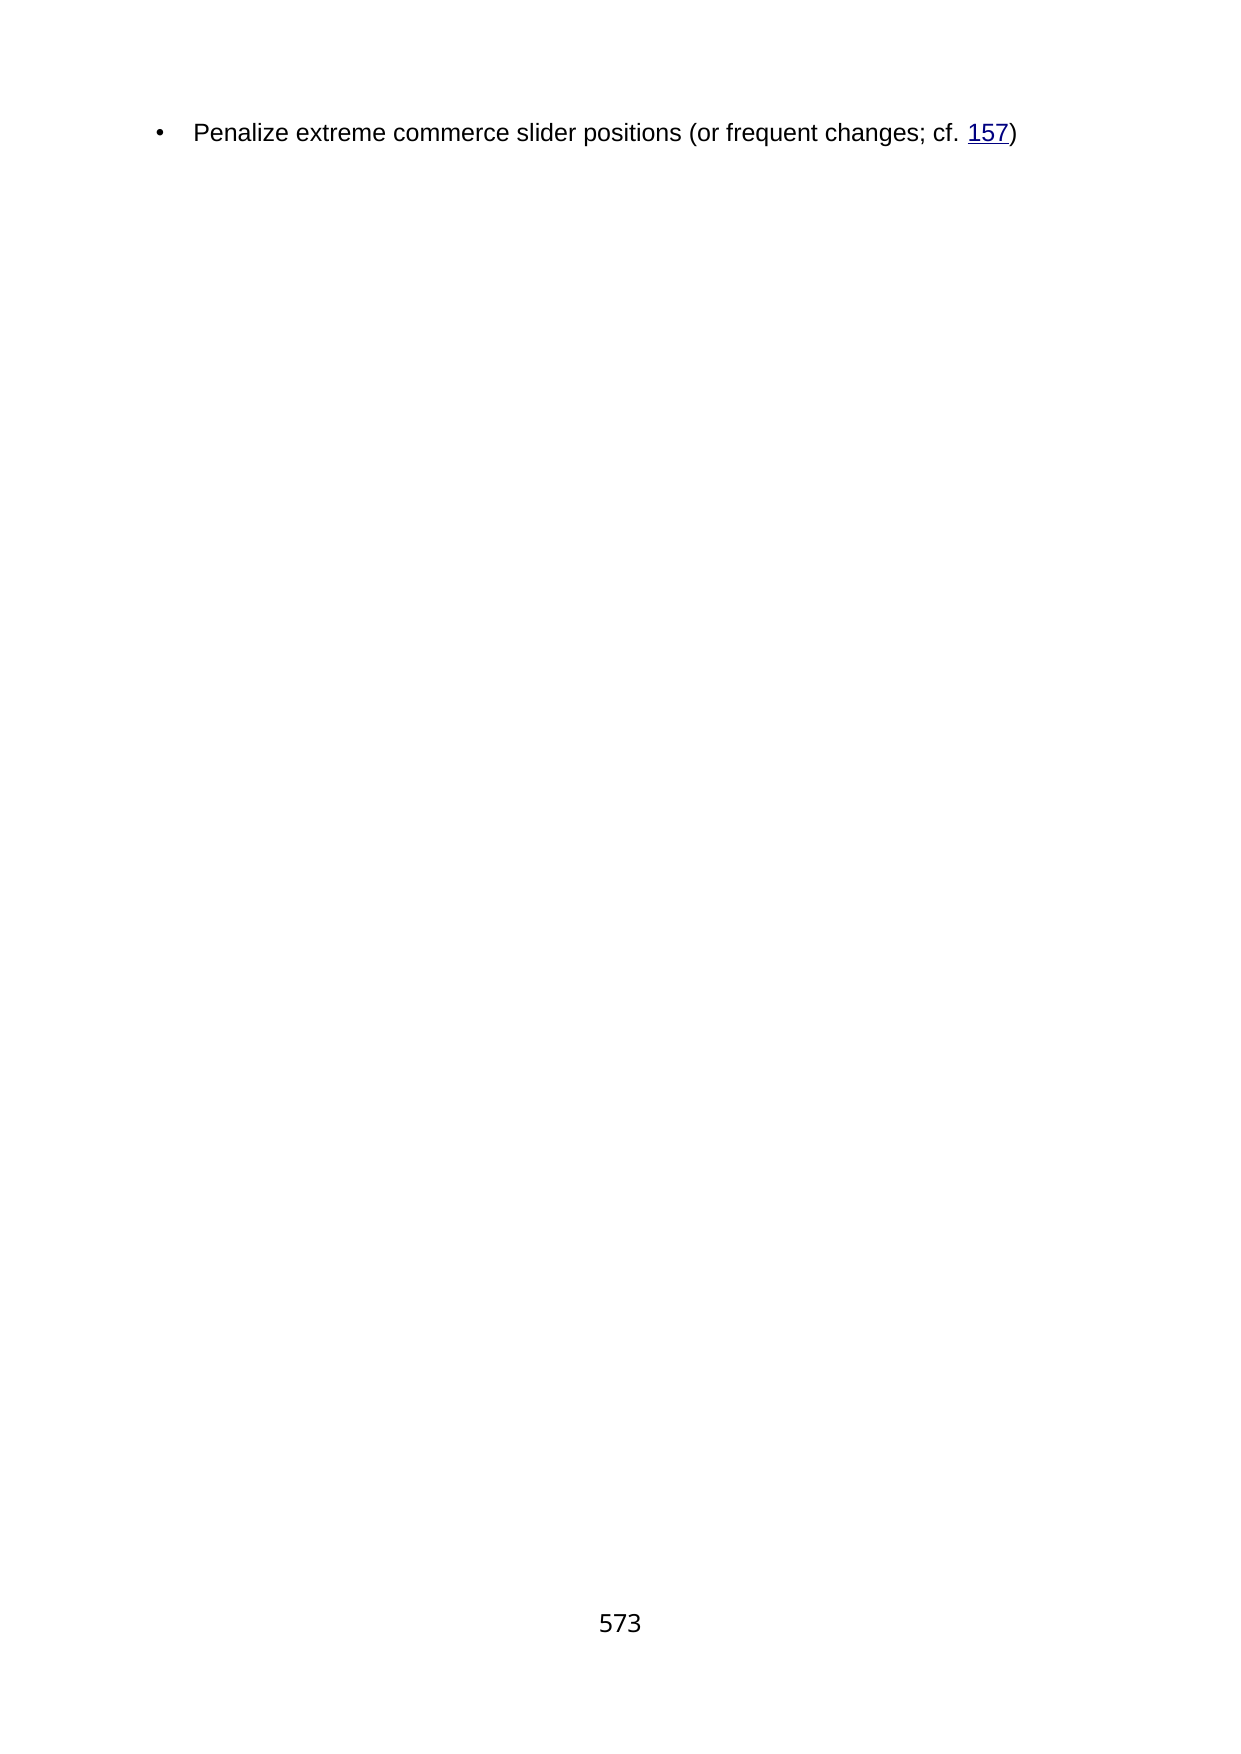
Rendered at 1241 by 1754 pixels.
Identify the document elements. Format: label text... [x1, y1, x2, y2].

list Penalize extreme commerce slider positions (or frequent changes; cf. 157) [156, 118, 1122, 147]
